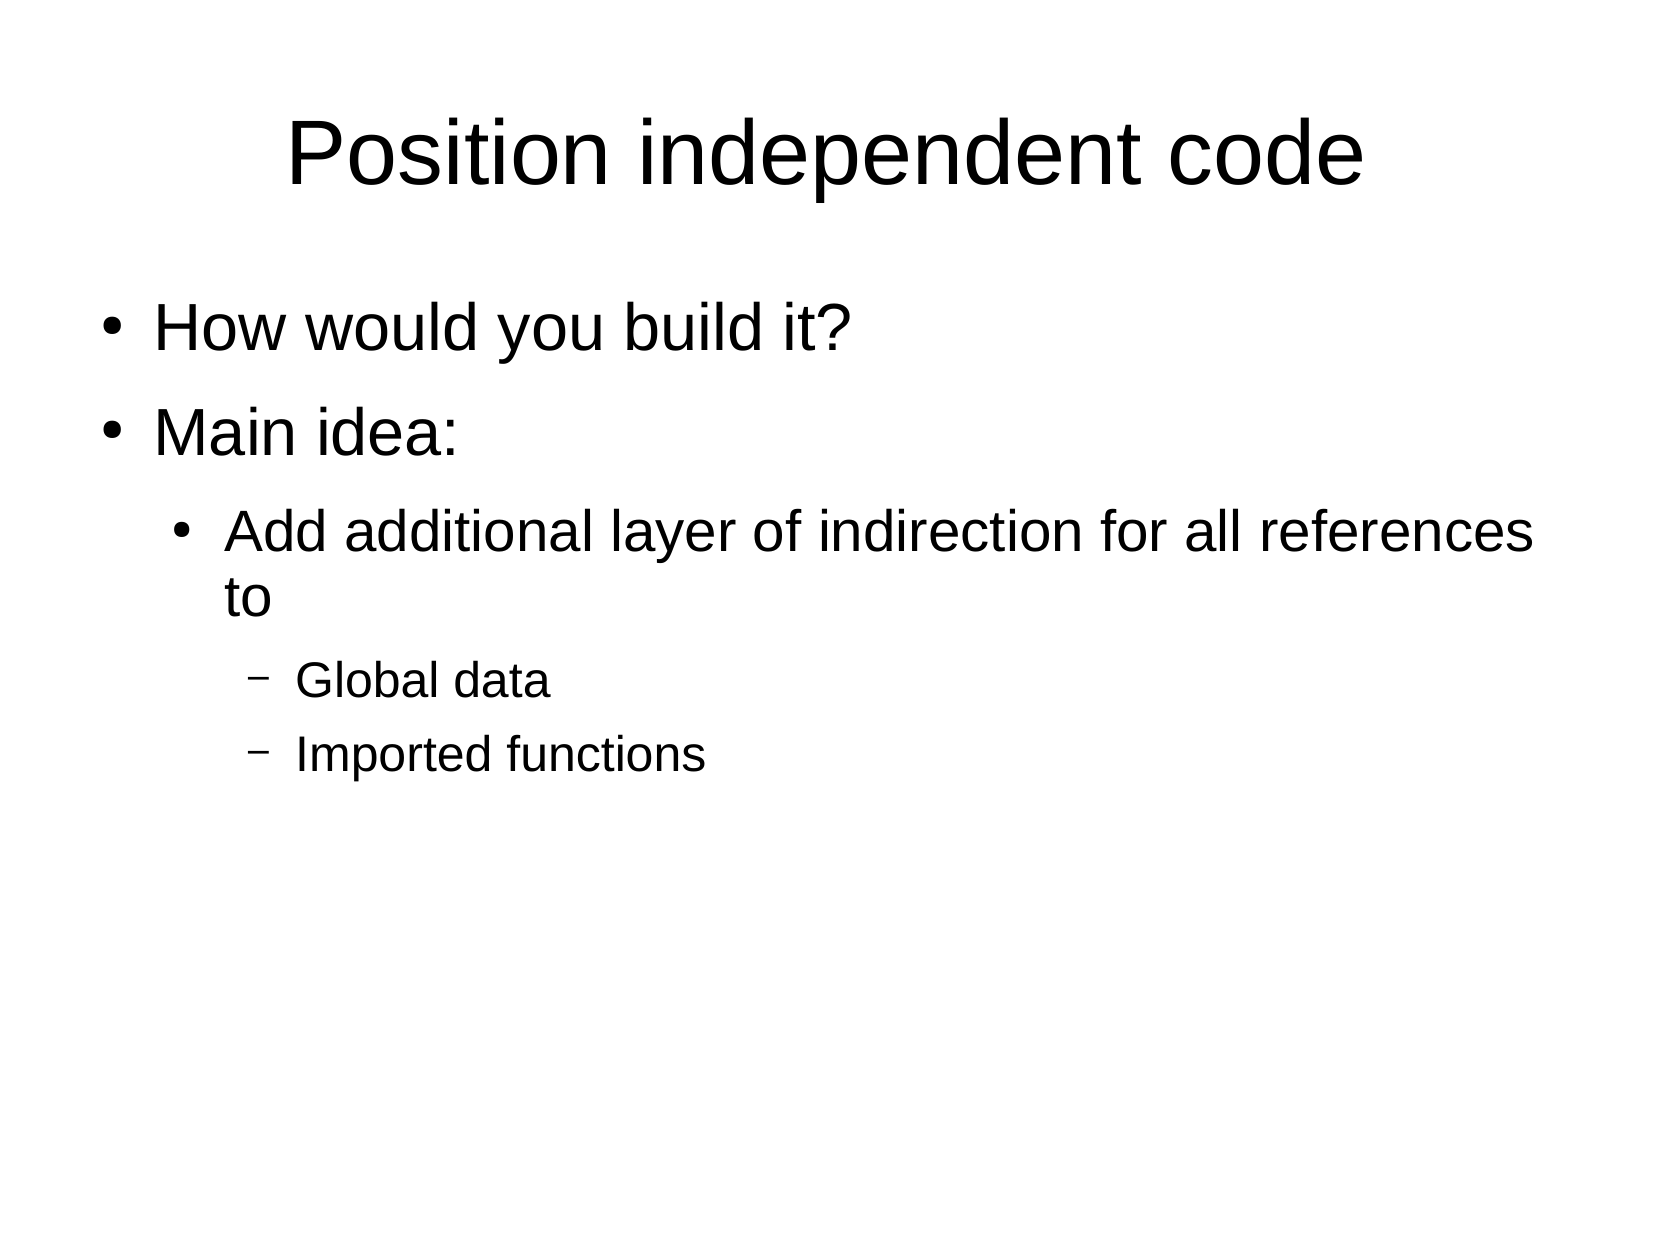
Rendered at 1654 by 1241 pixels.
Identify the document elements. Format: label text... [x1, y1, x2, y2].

list How would you build it? Main idea: Add additional layer of indirection for all references to Global data Imported functions [82, 290, 1571, 1010]
title Position independent code [82, 49, 1571, 257]
